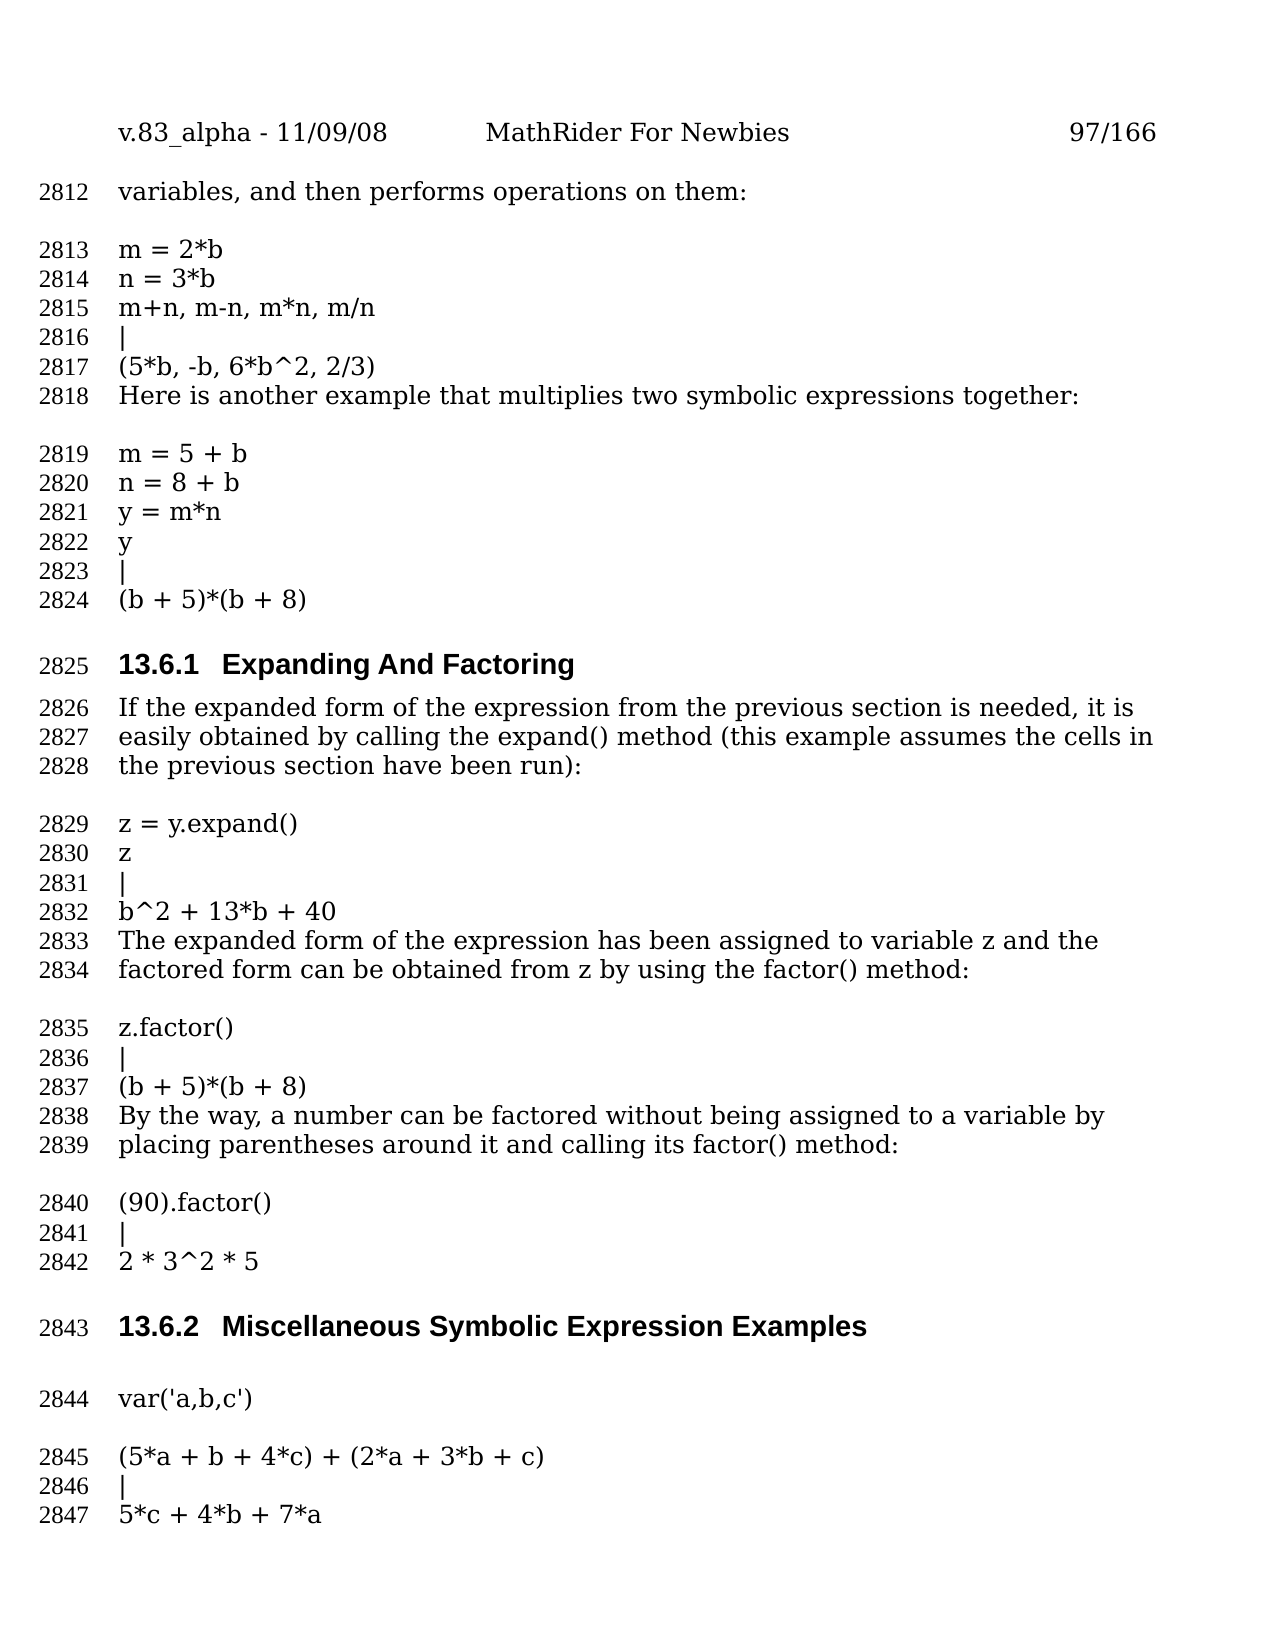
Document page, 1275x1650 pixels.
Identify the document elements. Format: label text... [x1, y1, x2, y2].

text If the expanded form of the expression from the previous section is needed, it is easily obtained by calling the expand() method (this example assumes the cells in the previous section have been run): [118, 693, 1157, 780]
text variables, and then performs operations on them: [118, 177, 1157, 206]
text m = 5 + b [118, 439, 1157, 468]
text y = m*n [118, 498, 1157, 527]
text | [118, 556, 1157, 585]
text (90).factor() [118, 1189, 1157, 1218]
text | [118, 1471, 1157, 1501]
text z [118, 839, 1157, 868]
text m+n, m-n, m*n, m/n [118, 293, 1157, 323]
text The expanded form of the expression has been assigned to variable z and the factored form can be obtained from z by using the factor() method: [118, 926, 1157, 984]
text | [118, 868, 1157, 897]
text y [118, 527, 1157, 556]
text n = 3*b [118, 264, 1157, 293]
text (5*a + b + 4*c) + (2*a + 3*b + c) [118, 1442, 1157, 1471]
text z.factor() [118, 1014, 1157, 1043]
text Here is another example that multiplies two symbolic expressions together: [118, 381, 1157, 410]
text (b + 5)*(b + 8) [118, 585, 1157, 614]
subtitle Expanding And Factoring [118, 647, 1157, 681]
text var('a,b,c') [118, 1384, 1157, 1413]
text | [118, 1043, 1157, 1072]
text (b + 5)*(b + 8) [118, 1072, 1157, 1101]
text By the way, a number can be factored without being assigned to a variable by placing parentheses around it and calling its factor() method: [118, 1101, 1157, 1159]
text n = 8 + b [118, 468, 1157, 498]
text | [118, 1218, 1157, 1247]
text z = y.expand() [118, 809, 1157, 839]
text | [118, 323, 1157, 352]
text 5*c + 4*b + 7*a [118, 1501, 1157, 1530]
text b^2 + 13*b + 40 [118, 897, 1157, 926]
text 2 * 3^2 * 5 [118, 1247, 1157, 1276]
text m = 2*b [118, 235, 1157, 264]
subtitle Miscellaneous Symbolic Expression Examples [118, 1309, 1157, 1343]
text (5*b, -b, 6*b^2, 2/3) [118, 352, 1157, 381]
